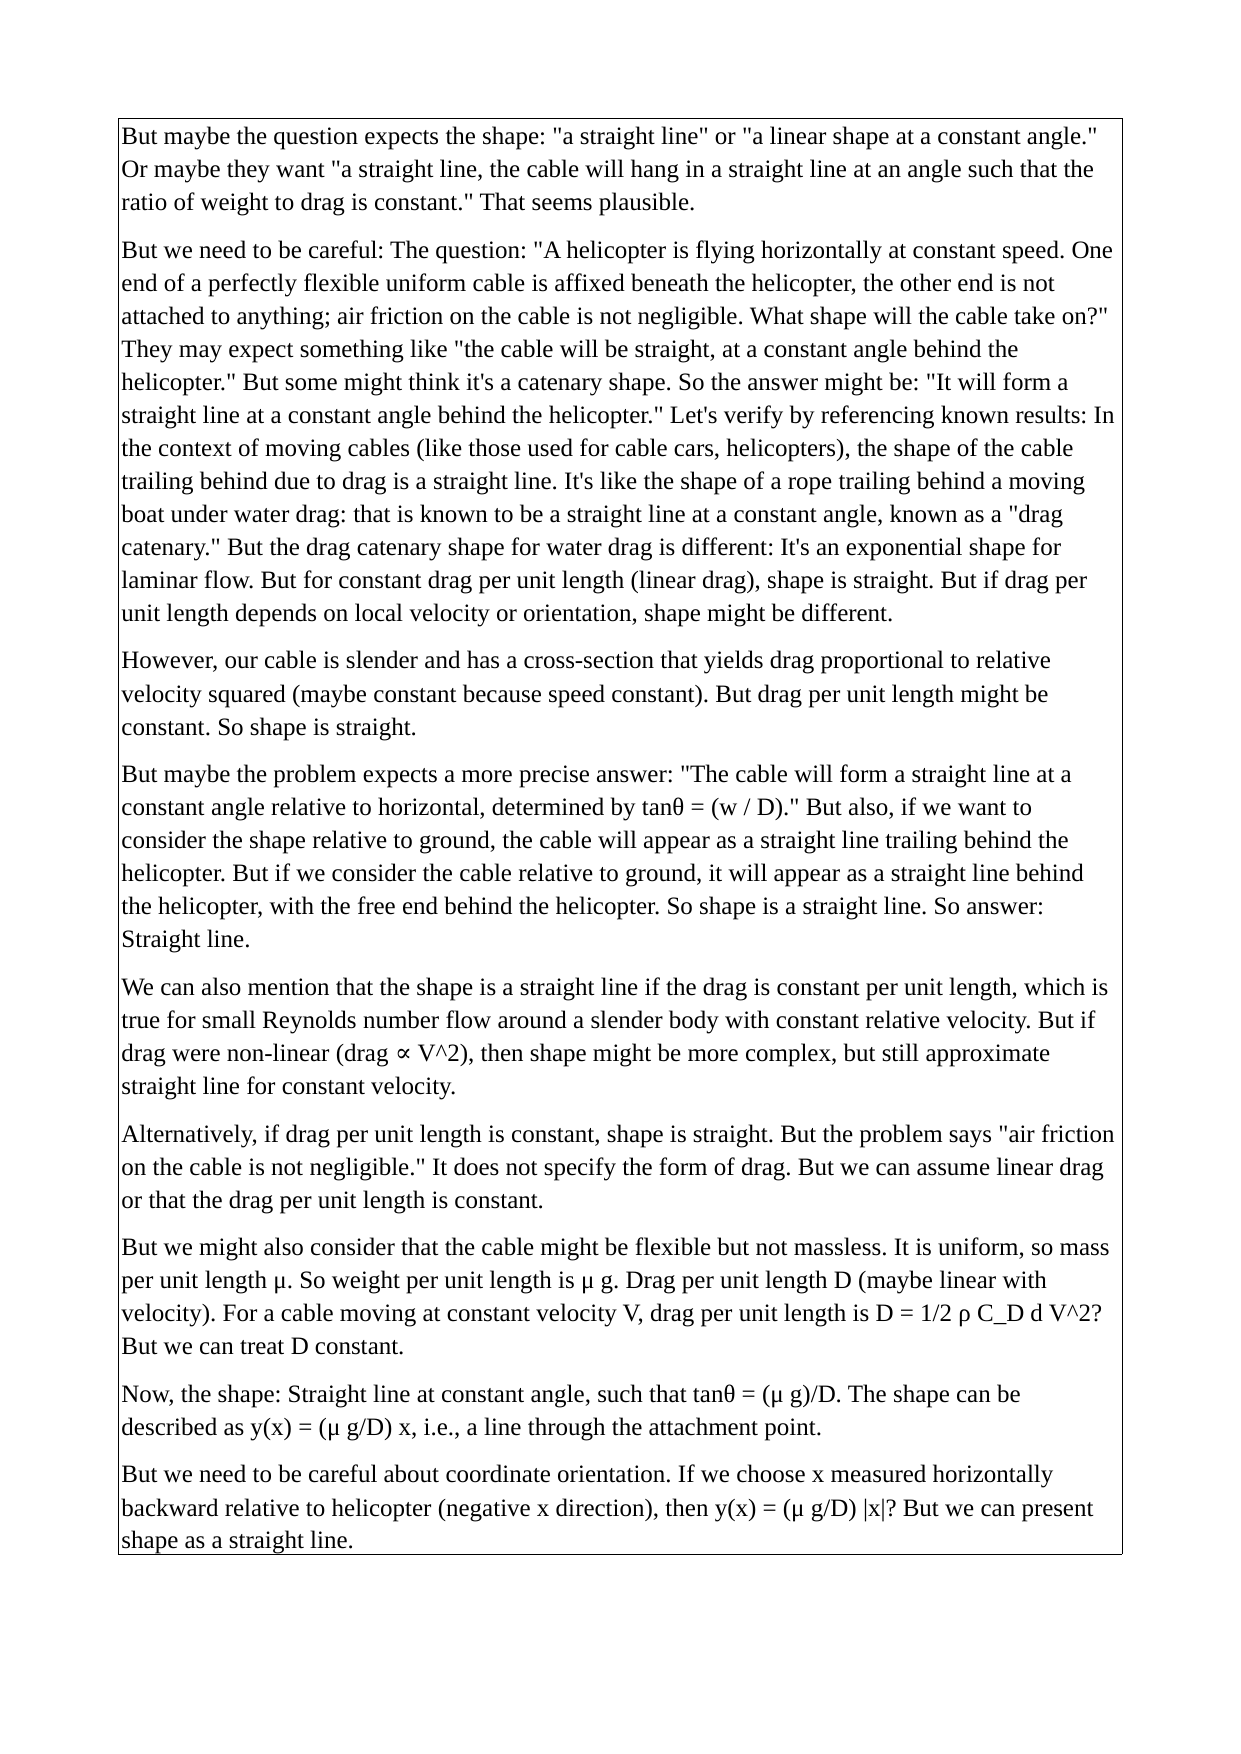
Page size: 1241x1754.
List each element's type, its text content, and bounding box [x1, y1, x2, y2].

text However, our cable is slender and has a cross-section that yields drag proportional to relative velocity squared (maybe constant because speed constant). But drag per unit length might be constant. So shape is straight. [119, 643, 1122, 740]
text But we need to be careful: The question: "A helicopter is flying horizontally at constant speed. One end of a perfectly flexible uniform cable is affixed beneath the helicopter, the other end is not attached to anything; air friction on the cable is not negligible. What shape will the cable take on?" They may expect something like "the cable will be straight, at a constant angle behind the helicopter." But some might think it's a catenary shape. So the answer might be: "It will form a straight line at a constant angle behind the helicopter." Let's verify by referencing known results: In the context of moving cables (like those used for cable cars, helicopters), the shape of the cable trailing behind due to drag is a straight line. It's like the shape of a rope trailing behind a moving boat under water drag: that is known to be a straight line at a constant angle, known as a "drag catenary." But the drag catenary shape for water drag is different: It's an exponential shape for laminar flow. But for constant drag per unit length (linear drag), shape is straight. But if drag per unit length depends on local velocity or orientation, shape might be different. [119, 232, 1122, 627]
text But we need to be careful about coordinate orientation. If we choose x measured horizontally backward relative to helicopter (negative x direction), then y(x) = (μ g/D) |x|? But we can present shape as a straight line. [119, 1457, 1122, 1554]
text We can also mention that the shape is a straight line if the drag is constant per unit length, which is true for small Reynolds number flow around a slender body with constant relative velocity. But if drag were non-linear (drag ∝ V^2), then shape might be more complex, but still approximate straight line for constant velocity. [119, 969, 1122, 1100]
text But maybe the problem expects a more precise answer: "The cable will form a straight line at a constant angle relative to horizontal, determined by tanθ = (w / D)." But also, if we want to consider the shape relative to ground, the cable will appear as a straight line trailing behind the helicopter. But if we consider the cable relative to ground, it will appear as a straight line behind the helicopter, with the free end behind the helicopter. So shape is a straight line. So answer: Straight line. [119, 756, 1122, 953]
text Alternatively, if drag per unit length is constant, shape is straight. But the problem says "air friction on the cable is not negligible." It does not specify the form of drag. But we can assume linear drag or that the drag per unit length is constant. [119, 1116, 1122, 1213]
text Now, the shape: Straight line at constant angle, such that tanθ = (μ g)/D. The shape can be described as y(x) = (μ g/D) x, i.e., a line through the attachment point. [119, 1376, 1122, 1441]
text But we might also consider that the cable might be flexible but not massless. It is uniform, so mass per unit length μ. So weight per unit length is μ g. Drag per unit length D (maybe linear with velocity). For a cable moving at constant velocity V, drag per unit length is D = 1/2 ρ C_D d V^2? But we can treat D constant. [119, 1229, 1122, 1360]
text But maybe the question expects the shape: "a straight line" or "a linear shape at a constant angle." Or maybe they want "a straight line, the cable will hang in a straight line at an angle such that the ratio of weight to drag is constant." That seems plausible. [119, 119, 1122, 216]
